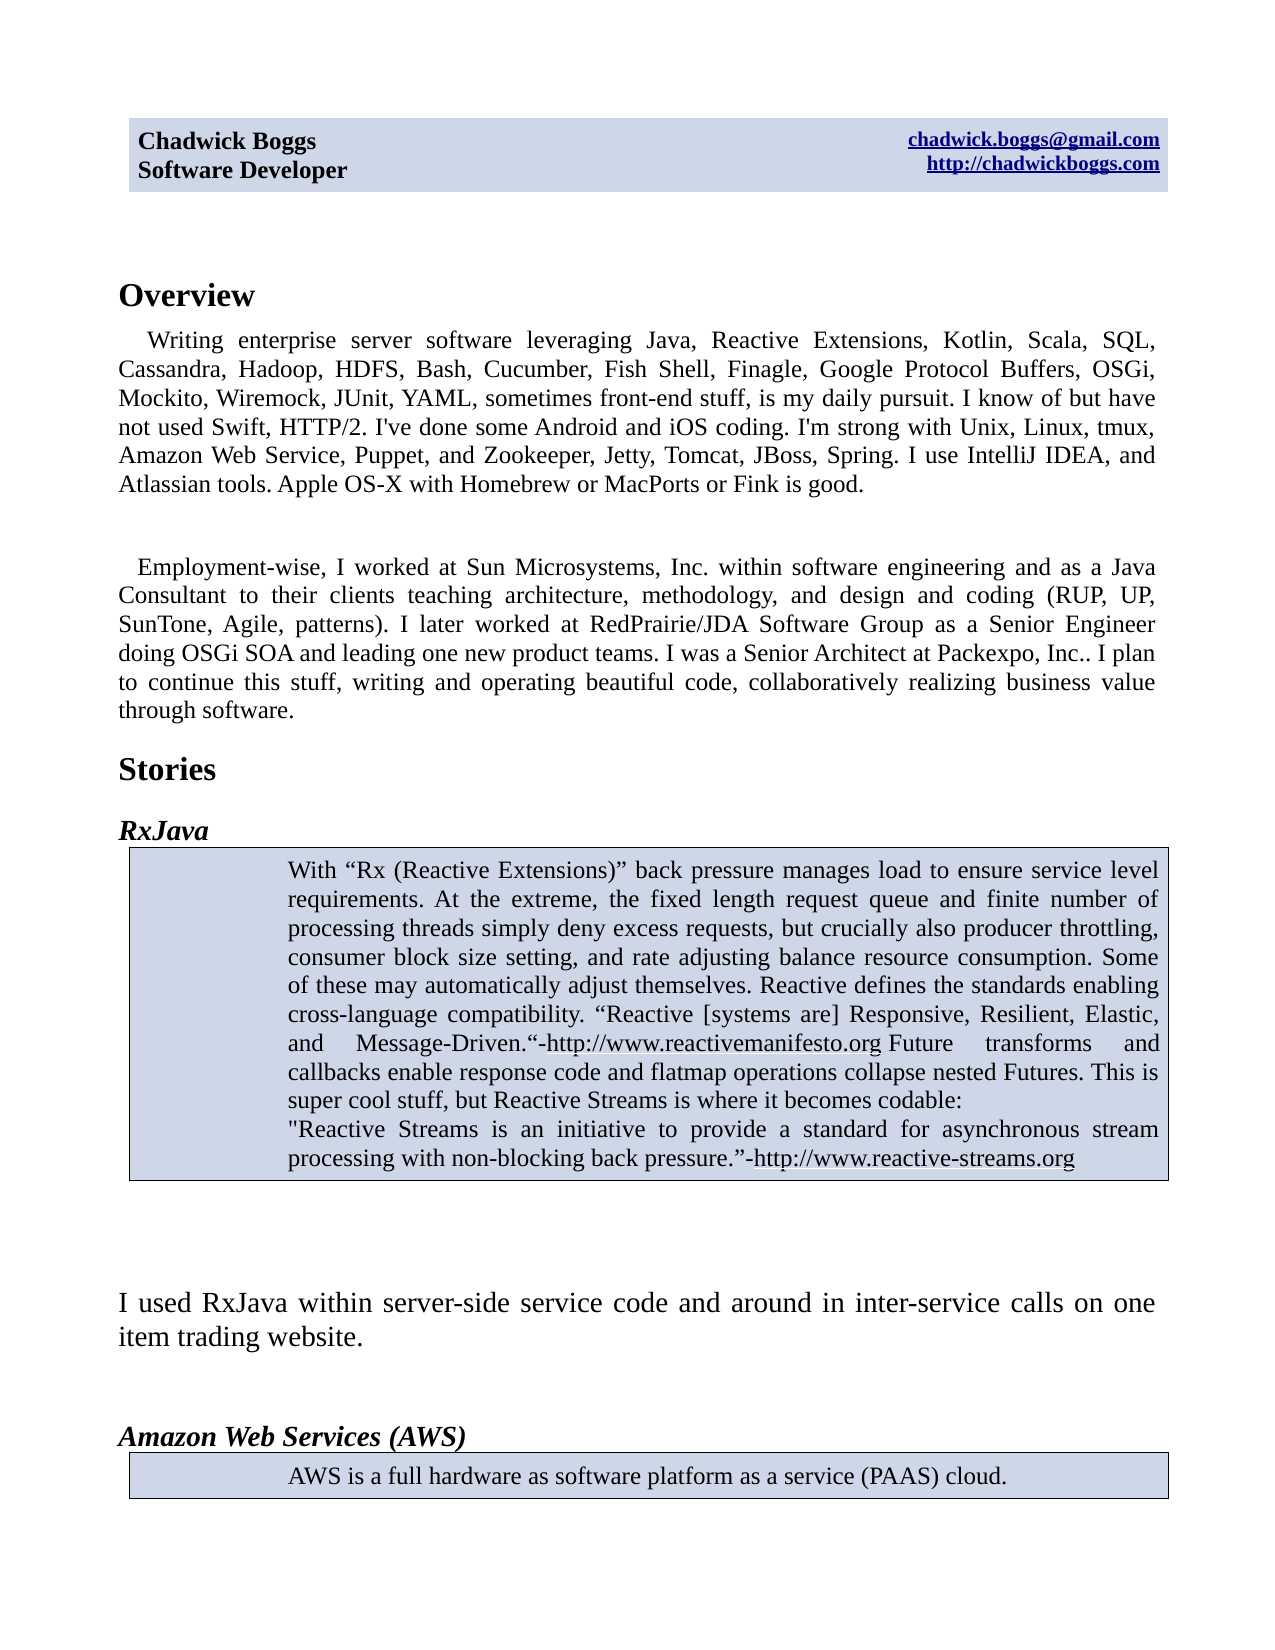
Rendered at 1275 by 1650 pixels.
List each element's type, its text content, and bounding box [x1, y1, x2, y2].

text Writing enterprise server software leveraging Java, Reactive Extensions, Kotlin, Scala, SQL, Cassandra, Hadoop, HDFS, Bash, Cucumber, Fish Shell, Finagle, Google Protocol Buffers, OSGi, Mockito, Wiremock, JUnit, YAML, sometimes front-end stuff, is my daily pursuit. I know of but have not used Swift, HTTP/2. I've done some Android and iOS coding. I'm strong with Unix, Linux, tmux, Amazon Web Service, Puppet, and Zookeeper, Jetty, Tomcat, JBoss, Spring. I use IntelliJ IDEA, and Atlassian tools. Apple OS-X with Homebrew or MacPorts or Fink is good. [118, 326, 1157, 498]
table_header chadwick.boggs@gmail.com http://chadwickboggs.com [649, 118, 1168, 192]
table_header Chadwick Boggs Software Developer [129, 118, 649, 192]
subtitle Amazon Web Services (AWS) [118, 1419, 1157, 1452]
table_header AWS is a full hardware as software platform as a service (PAAS) cloud. [130, 1453, 1168, 1498]
subtitle Overview [118, 275, 1157, 313]
text Employment-wise, I worked at Sun Microsystems, Inc. within software engineering and as a Java Consultant to their clients teaching architecture, methodology, and design and coding (RUP, UP, SunTone, Agile, patterns). I later worked at RedPrairie/JDA Software Group as a Senior Engineer doing OSGi SOA and leading one new product teams. I was a Senior Architect at Packexpo, Inc.. I plan to continue this stuff, writing and operating beautiful code, collaboratively realizing business value through software. [118, 552, 1157, 724]
table_header With “Rx (Reactive Extensions)” back pressure manages load to ensure service level requirements. At the extreme, the fixed length request queue and finite number of processing threads simply deny excess requests, but crucially also producer throttling, consumer block size setting, and rate adjusting balance resource consumption. Some of these may automatically adjust themselves. Reactive defines the standards enabling cross-language compatibility. “Reactive [systems are] Responsive, Resilient, Elastic, and Message-Driven.“-http://www.reactivemanifesto.org Future transforms and callbacks enable response code and flatmap operations collapse nested Futures. This is super cool stuff, but Reactive Streams is where it becomes codable: "Reactive Streams is an initiative to provide a standard for asynchronous stream processing with non-blocking back pressure.”-http://www.reactive-streams.org [130, 848, 1168, 1180]
subtitle Stories [118, 749, 1157, 788]
text I used RxJava within server-side service code and around in inter-service calls on one item trading website. [118, 1285, 1157, 1352]
subtitle RxJava [118, 813, 1157, 847]
